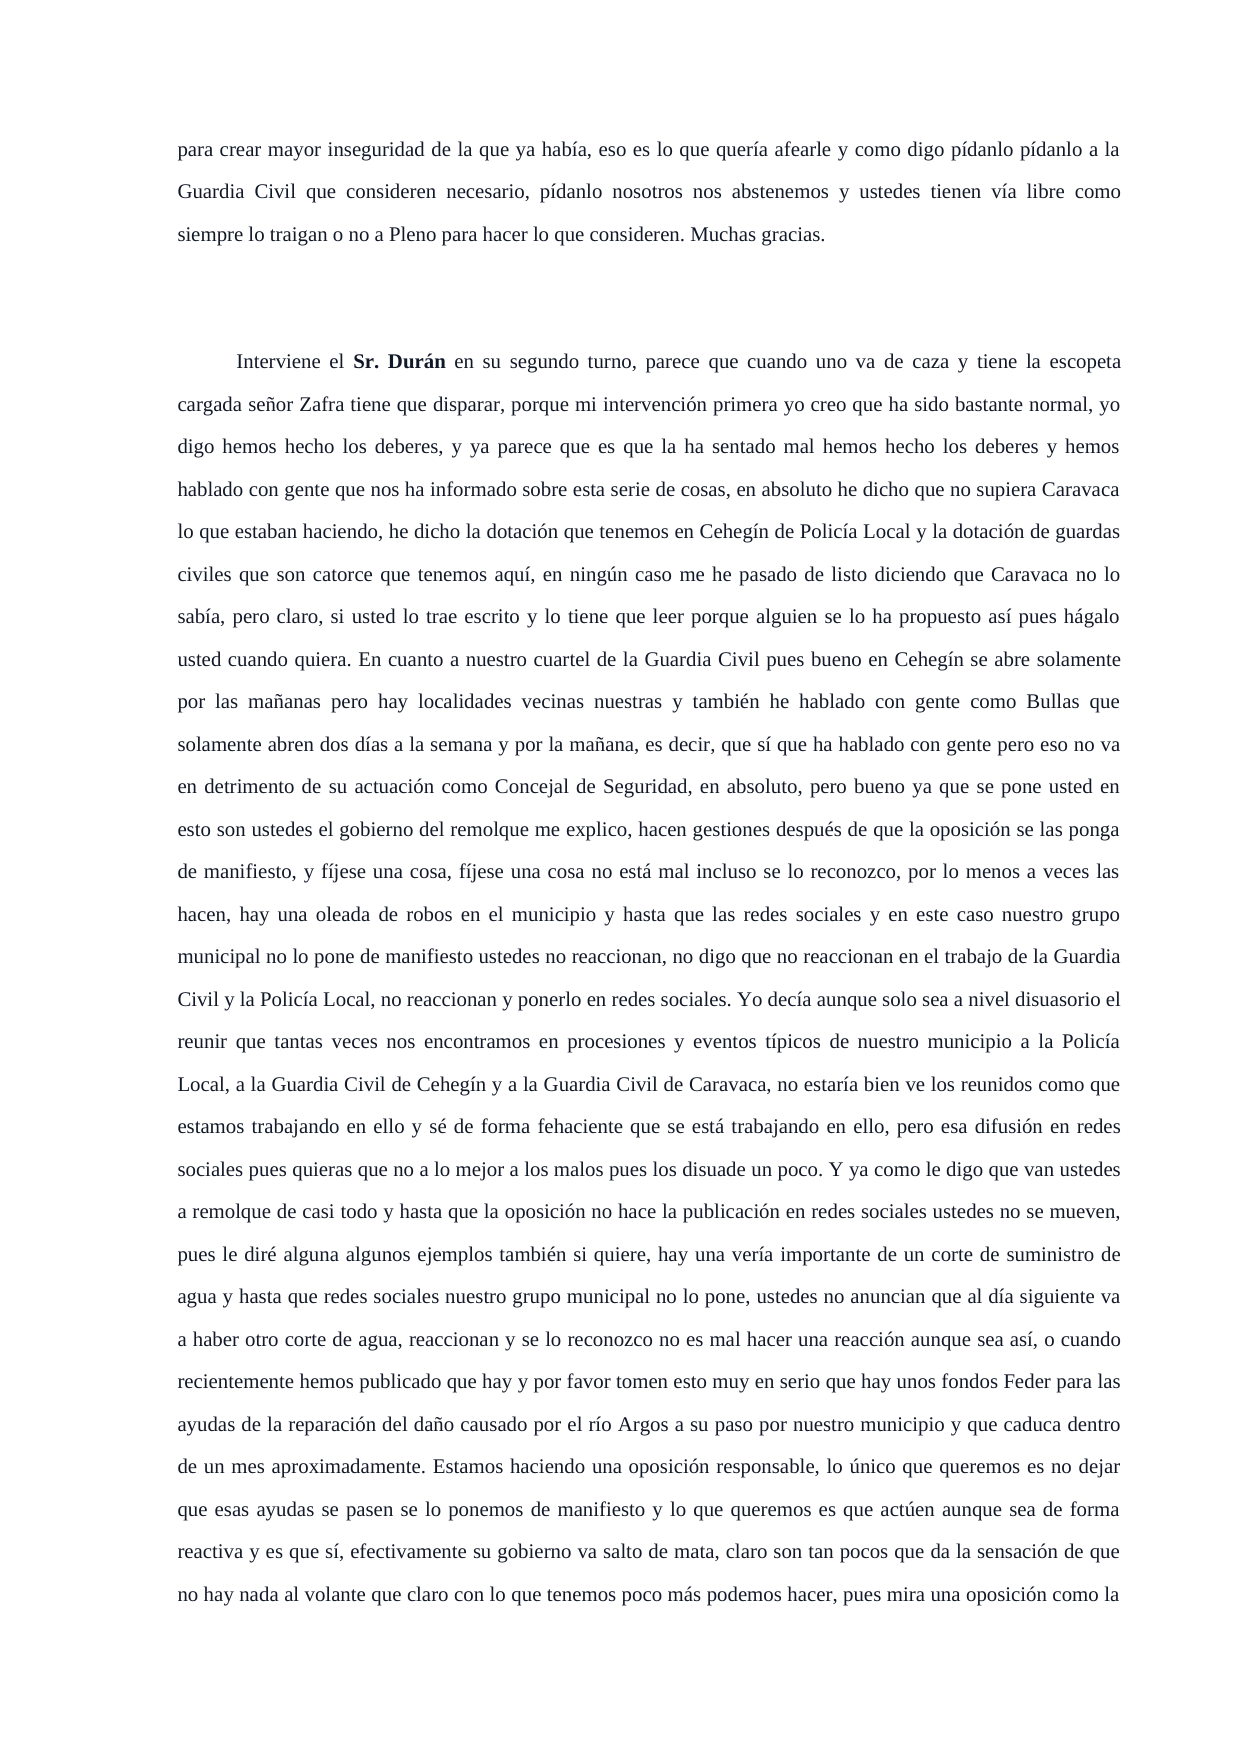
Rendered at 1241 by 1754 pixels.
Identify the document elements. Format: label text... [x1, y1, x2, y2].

text Interviene el Sr. Durán en su segundo turno, parece que cuando uno va de caza y tiene la escopeta cargada señor Zafra tiene que disparar, porque mi intervención primera yo creo que ha sido bastante normal, yo digo hemos hecho los deberes, y ya parece que es que la ha sentado mal hemos hecho los deberes y hemos hablado con gente que nos ha informado sobre esta serie de cosas, en absoluto he dicho que no supiera Caravaca lo que estaban haciendo, he dicho la dotación que tenemos en Cehegín de Policía Local y la dotación de guardas civiles que son catorce que tenemos aquí, en ningún caso me he pasado de listo diciendo que Caravaca no lo sabía, pero claro, si usted lo trae escrito y lo tiene que leer porque alguien se lo ha propuesto así pues hágalo usted cuando quiera. En cuanto a nuestro cuartel de la Guardia Civil pues bueno en Cehegín se abre solamente por las mañanas pero hay localidades vecinas nuestras y también he hablado con gente como Bullas que solamente abren dos días a la semana y por la mañana, es decir, que sí que ha hablado con gente pero eso no va en detrimento de su actuación como Concejal de Seguridad, en absoluto, pero bueno ya que se pone usted en esto son ustedes el gobierno del remolque me explico, hacen gestiones después de que la oposición se las ponga de manifiesto, y fíjese una cosa, fíjese una cosa no está mal incluso se lo reconozco, por lo menos a veces las hacen, hay una oleada de robos en el municipio y hasta que las redes sociales y en este caso nuestro grupo municipal no lo pone de manifiesto ustedes no reaccionan, no digo que no reaccionan en el trabajo de la Guardia Civil y la Policía Local, no reaccionan y ponerlo en redes sociales. Yo decía aunque solo sea a nivel disuasorio el reunir que tantas veces nos encontramos en procesiones y eventos típicos de nuestro municipio a la Policía Local, a la Guardia Civil de Cehegín y a la Guardia Civil de Caravaca, no estaría bien ve los reunidos como que estamos trabajando en ello y sé de forma fehaciente que se está trabajando en ello, pero esa difusión en redes sociales pues quieras que no a lo mejor a los malos pues los disuade un poco. Y ya como le digo que van ustedes a remolque de casi todo y hasta que la oposición no hace la publicación en redes sociales ustedes no se mueven, pues le diré alguna algunos ejemplos también si quiere, hay una vería importante de un corte de suministro de agua y hasta que redes sociales nuestro grupo municipal no lo pone, ustedes no anuncian que al día siguiente va a haber otro corte de agua, reaccionan y se lo reconozco no es mal hacer una reacción aunque sea así, o cuando recientemente hemos publicado que hay y por favor tomen esto muy en serio que hay unos fondos Feder para las ayudas de la reparación del daño causado por el río Argos a su paso por nuestro municipio y que caduca dentro de un mes aproximadamente. Estamos haciendo una oposición responsable, lo único que queremos es no dejar que esas ayudas se pasen se lo ponemos de manifiesto y lo que queremos es que actúen aunque sea de forma reactiva y es que sí, efectivamente su gobierno va salto de mata, claro son tan pocos que da la sensación de que no hay nada al volante que claro con lo que tenemos poco más podemos hacer, pues mira una oposición como la [177, 331, 1122, 1606]
text para crear mayor inseguridad de la que ya había, eso es lo que quería afearle y como digo pídanlo pídanlo a la Guardia Civil que consideren necesario, pídanlo nosotros nos abstenemos y ustedes tienen vía libre como siempre lo traigan o no a Pleno para hacer lo que consideren. Muchas gracias. [177, 118, 1122, 246]
